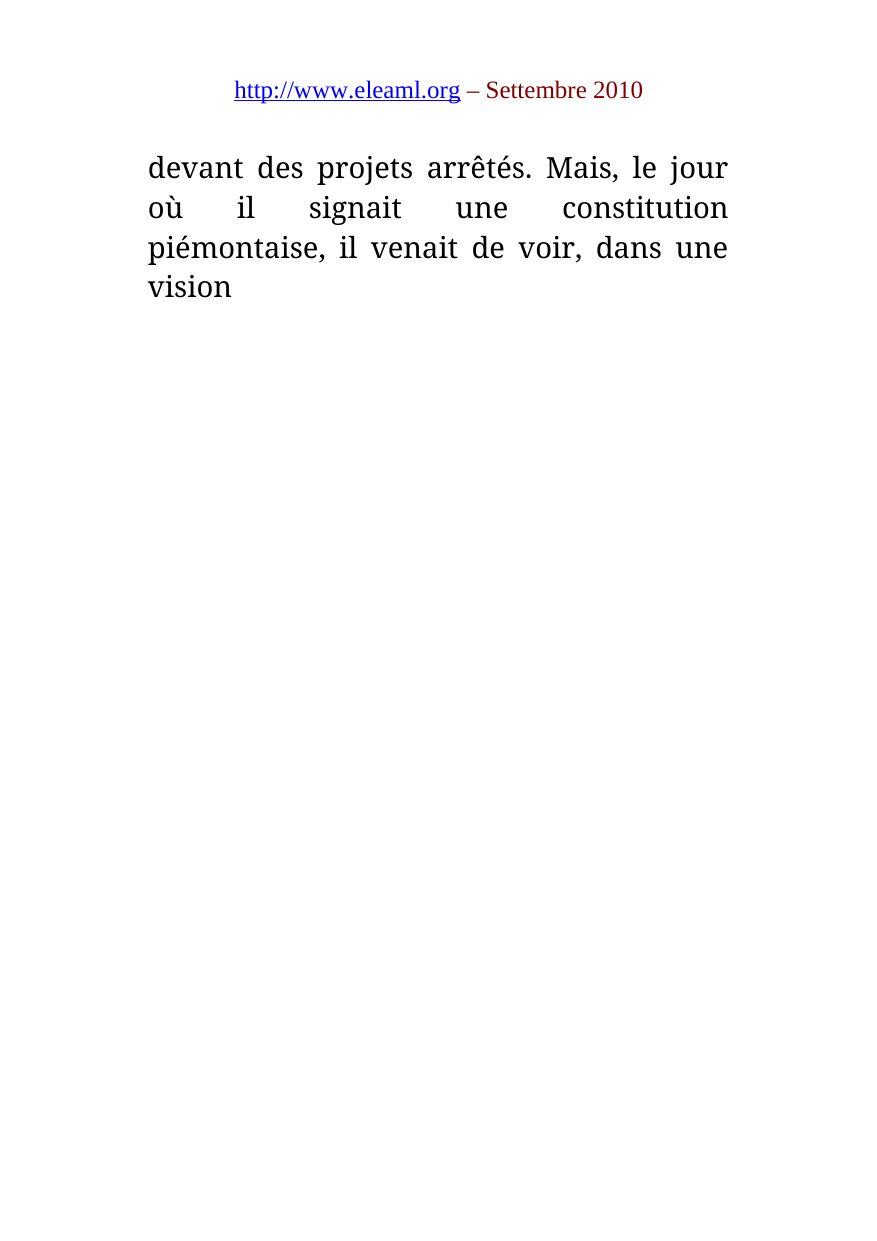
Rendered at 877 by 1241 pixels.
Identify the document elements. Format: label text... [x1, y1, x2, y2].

text devant des projets arrêtés. Mais, le jour où il signait une constitution piémontaise, il venait de voir, dans une vision [148, 148, 729, 306]
